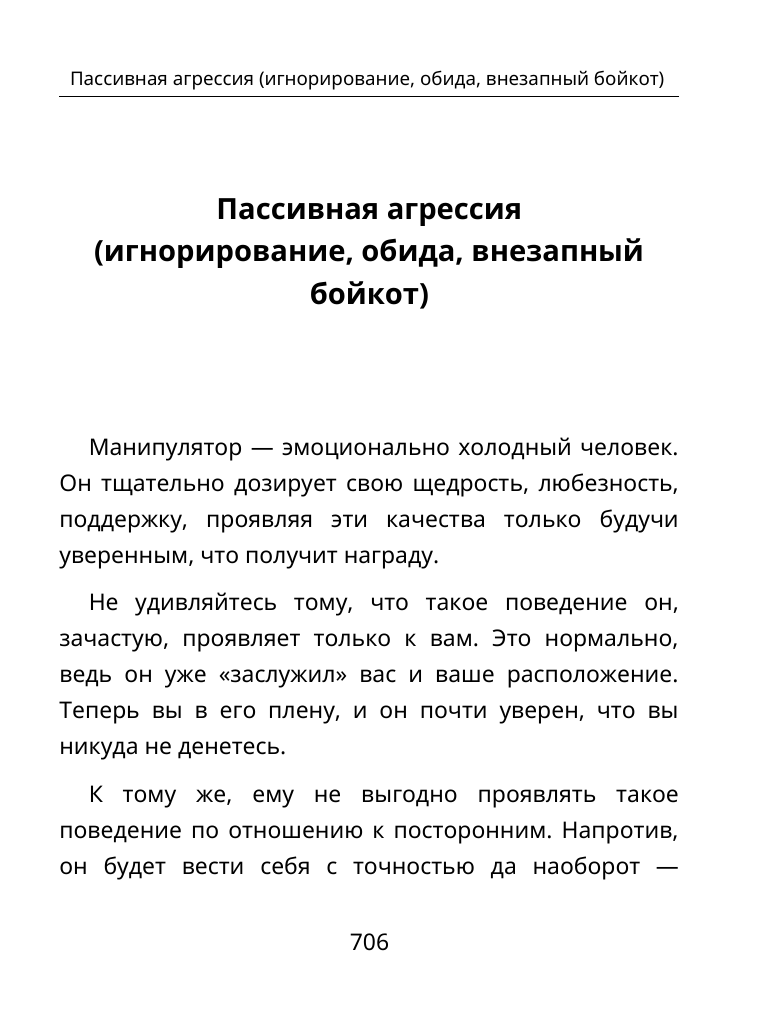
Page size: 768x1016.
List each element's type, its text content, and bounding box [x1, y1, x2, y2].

text К тому же, ему не выгодно проявлять такое поведение по отношению к посторонним. Напротив, он будет вести себя с точностью да наоборот — [59, 778, 679, 881]
text Манипулятор — эмоционально холодный человек. Он тщательно дозирует свою щедрость, любезность, поддержку, проявляя эти качества только будучи уверенным, что получит награду. [59, 431, 679, 570]
text Не удивляйтесь тому, что такое поведение он, зачастую, проявляет только к вам. Это нормально, ведь он уже «заслужил» вас и ваше расположение. Теперь вы в его плену, и он почти уверен, что вы никуда не денетесь. [59, 586, 679, 761]
subtitle Пассивная агрессия (игнорирование, обида, внезапный бойкот) [59, 185, 679, 313]
